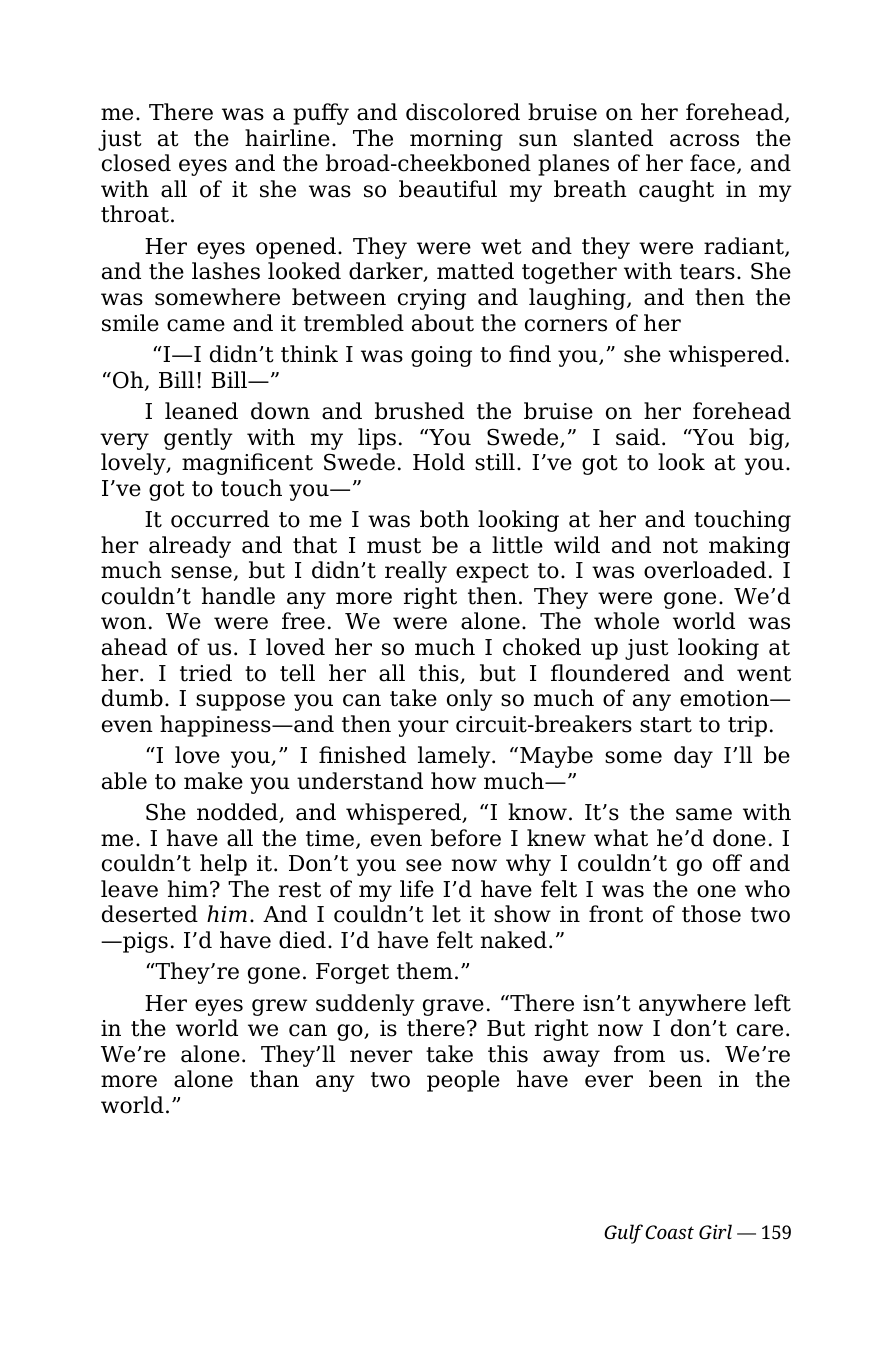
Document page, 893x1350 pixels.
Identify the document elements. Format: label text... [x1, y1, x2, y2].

text I leaned down and brushed the bruise on her forehead very gently with my lips. “You Swede,” I said. “You big, lovely, magnificent Swede. Hold still. I’ve got to look at you. I’ve got to touch you—” [101, 399, 792, 501]
text “I—I didn’t think I was going to find you,” she whispered. “Oh, Bill! Bill—” [101, 342, 792, 393]
text It occurred to me I was both looking at her and touching her already and that I must be a little wild and not making much sense, but I didn’t really expect to. I was overloaded. I couldn’t handle any more right then. They were gone. We’d won. We were free. We were alone. The whole world was ahead of us. I loved her so much I choked up just looking at her. I tried to tell her all this, but I floundered and went dumb. I suppose you can take only so much of any emotion—even happiness—and then your circuit-breakers start to trip. [101, 507, 792, 737]
text Her eyes grew suddenly grave. “There isn’t anywhere left in the world we can go, is there? But right now I don’t care. We’re alone. They’ll never take this away from us. We’re more alone than any two people have ever been in the world.” [101, 991, 792, 1119]
text She nodded, and whispered, “I know. It’s the same with me. I have all the time, even before I knew what he’d done. I couldn’t help it. Don’t you see now why I couldn’t go off and leave him? The rest of my life I’d have felt I was the one who deserted him. And I couldn’t let it show in front of those two—pigs. I’d have died. I’d have felt naked.” [101, 800, 792, 953]
text “I love you,” I finished lamely. “Maybe some day I’ll be able to make you understand how much—” [101, 743, 792, 794]
text me. There was a puffy and discolored bruise on her forehead, just at the hairline. The morning sun slanted across the closed eyes and the broad-cheekboned planes of her face, and with all of it she was so beautiful my breath caught in my throat. [101, 101, 792, 228]
text “They’re gone. Forget them.” [101, 959, 792, 985]
text Her eyes opened. They were wet and they were radiant, and the lashes looked darker, matted together with tears. She was somewhere between crying and laughing, and then the smile came and it trembled about the corners of her [101, 234, 792, 336]
